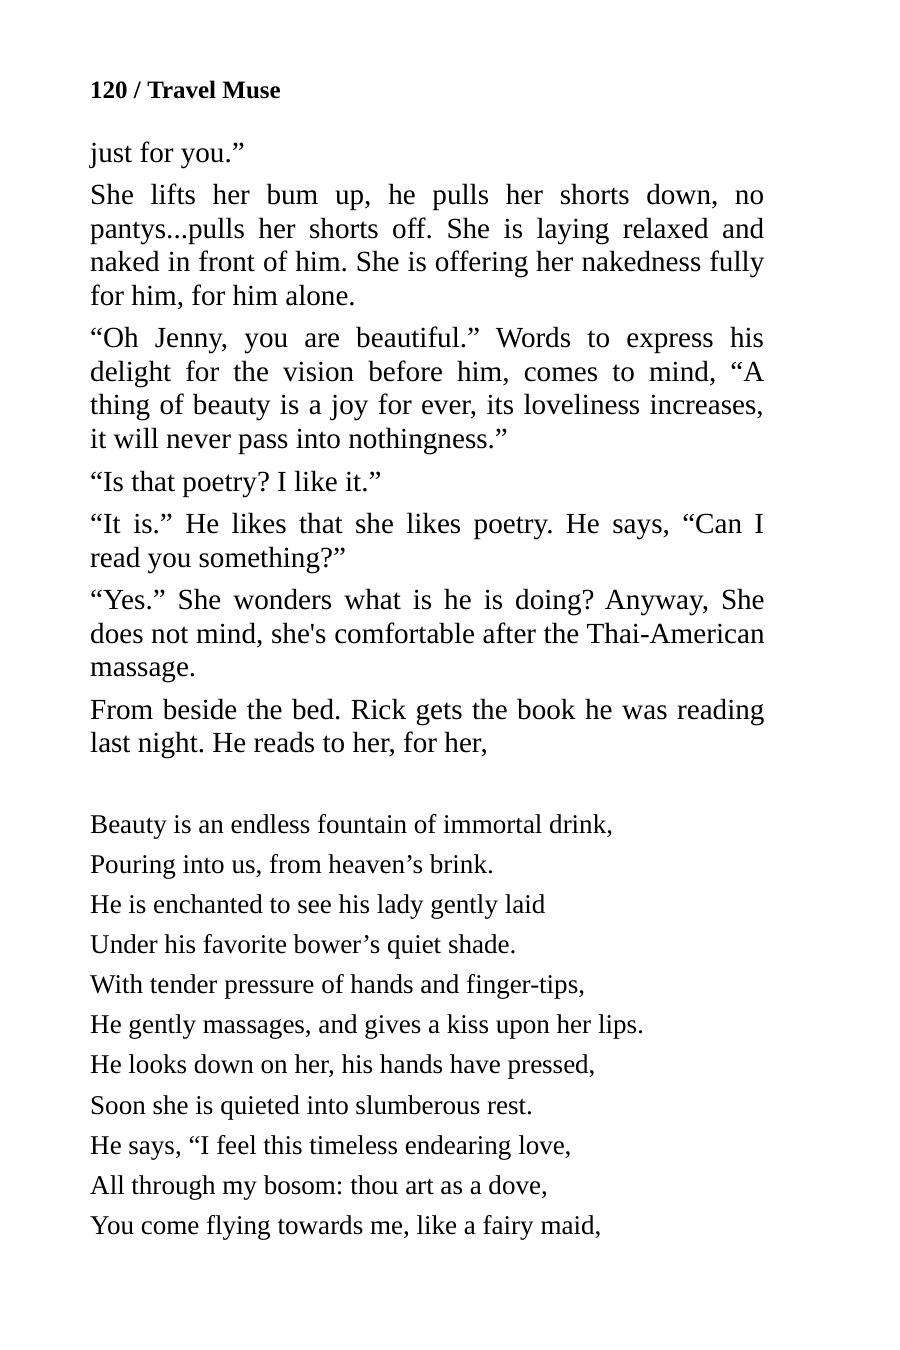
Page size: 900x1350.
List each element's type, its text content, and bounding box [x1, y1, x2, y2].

text “It is.” He likes that she likes poetry. He says, “Can I read you something?” [90, 506, 765, 573]
text Beauty is an endless fountain of immortal drink, [90, 808, 765, 839]
text He is enchanted to see his lady gently laid [90, 888, 765, 919]
text All through my bosom: thou art as a dove, [90, 1169, 765, 1200]
text Soon she is quieted into slumberous rest. [90, 1089, 765, 1120]
text just for you.” [90, 135, 765, 168]
text “Oh Jenny, you are beautiful.” Words to express his delight for the vision before him, comes to mind, “A thing of beauty is a joy for ever, its loveliness increases, it will never pass into nothingness.” [90, 321, 765, 455]
text He gently massages, and gives a kiss upon her lips. [90, 1008, 765, 1040]
text He says, “I feel this timeless endearing love, [90, 1129, 765, 1160]
text Pouring into us, from heaven’s brink. [90, 848, 765, 879]
text She lifts her bum up, he pulls her shorts down, no pantys...pulls her shorts off. She is laying relaxed and naked in front of him. She is offering her nakedness fully for him, for him alone. [90, 177, 765, 312]
text “Is that poetry? I like it.” [90, 464, 765, 497]
text With tender pressure of hands and finger-tips, [90, 968, 765, 999]
text You come flying towards me, like a fairy maid, [90, 1209, 765, 1240]
text From beside the bed. Rick gets the book he was reading last night. He reads to her, for her, [90, 692, 765, 759]
text “Yes.” She wonders what is he is doing? Anyway, She does not mind, she's comfortable after the Thai-American massage. [90, 582, 765, 683]
text He looks down on her, his hands have pressed, [90, 1049, 765, 1080]
text Under his favorite bower’s quiet shade. [90, 928, 765, 959]
